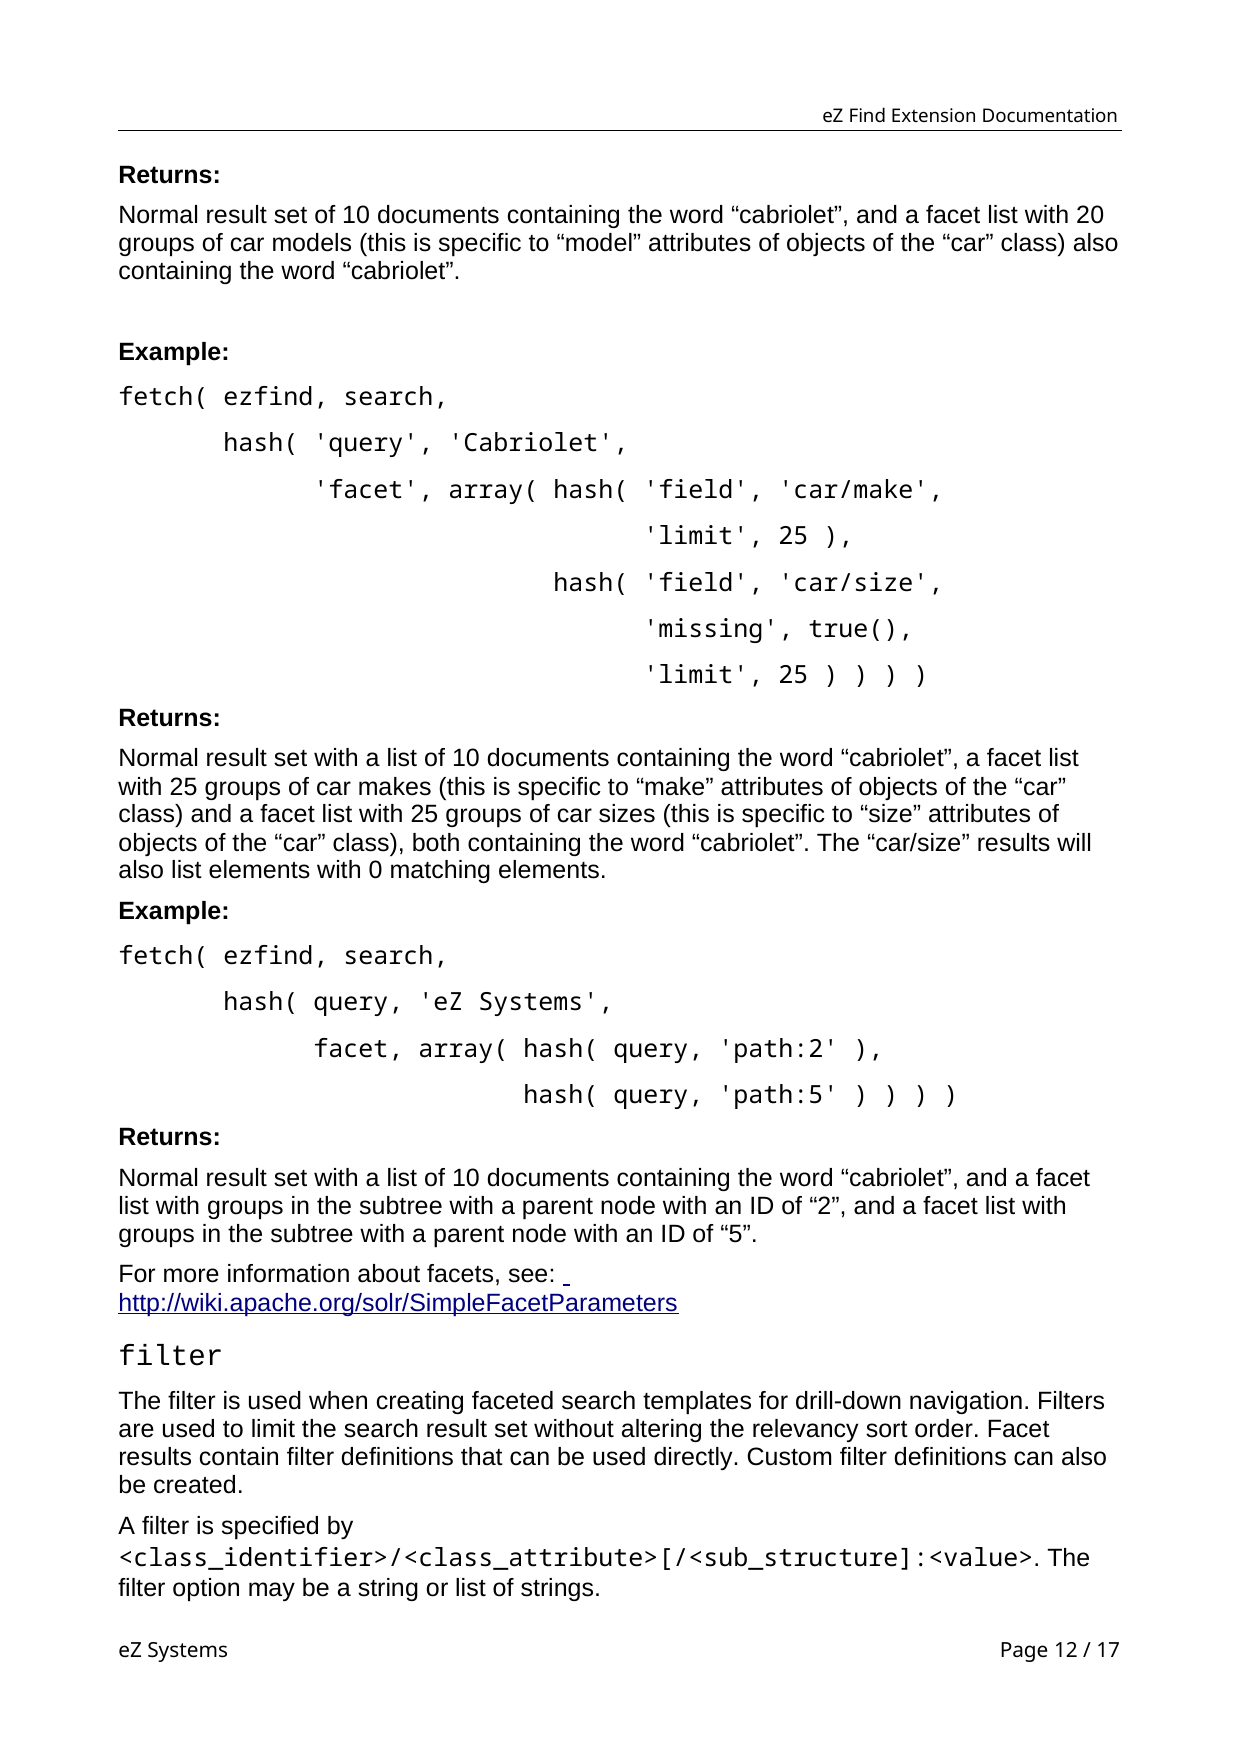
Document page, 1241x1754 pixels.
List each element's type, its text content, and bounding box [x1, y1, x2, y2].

text Normal result set with a list of 10 documents containing the word “cabriolet”, and a facet list with groups in the subtree with a parent node with an ID of “2”, and a facet list with groups in the subtree with a parent node with an ID of “5”. [118, 1164, 1122, 1248]
text Returns: [118, 1123, 1122, 1151]
text hash( 'query', 'Cabriolet', [118, 425, 1122, 459]
text fetch( ezfind, search, [118, 937, 1122, 971]
text hash( query, 'eZ Systems', [118, 984, 1122, 1018]
text The filter is used when creating faceted search templates for drill-down navigation. Filters are used to limit the search result set without altering the relevancy sort order. Facet results contain filter definitions that can be used directly. Custom filter definitions can also be created. [118, 1387, 1122, 1499]
text 'facet', array( hash( 'field', 'car/make', [118, 471, 1122, 505]
text Example: [118, 338, 1122, 366]
text hash( query, 'path:5' ) ) ) ) [118, 1077, 1122, 1111]
text For more information about facets, see: http://wiki.apache.org/solr/SimpleFacetParameters [118, 1260, 1122, 1316]
text facet, array( hash( query, 'path:2' ), [118, 1030, 1122, 1064]
text 'limit', 25 ), [118, 518, 1122, 552]
text Normal result set of 10 documents containing the word “cabriolet”, and a facet list with 20 groups of car models (this is specific to “model” attributes of objects of the “car” class) also containing the word “cabriolet”. [118, 201, 1122, 285]
text Returns: [118, 704, 1122, 732]
text fetch( ezfind, search, [118, 378, 1122, 412]
subtitle filter [118, 1341, 1122, 1374]
text Normal result set with a list of 10 documents containing the word “cabriolet”, a facet list with 25 groups of car makes (this is specific to “make” attributes of objects of the “car” class) and a facet list with 25 groups of car sizes (this is specific to “size” attributes of objects of the “car” class), both containing the word “cabriolet”. The “car/size” results will also list elements with 0 matching elements. [118, 744, 1122, 884]
text hash( 'field', 'car/size', [118, 564, 1122, 598]
text 'limit', 25 ) ) ) ) [118, 657, 1122, 691]
text Returns: [118, 160, 1122, 188]
text Example: [118, 897, 1122, 925]
text 'missing', true(), [118, 611, 1122, 645]
text A filter is specified by <class_identifier>/<class_attribute>[/<sub_structure]:<value>. The filter option may be a string or list of strings. [118, 1511, 1122, 1601]
